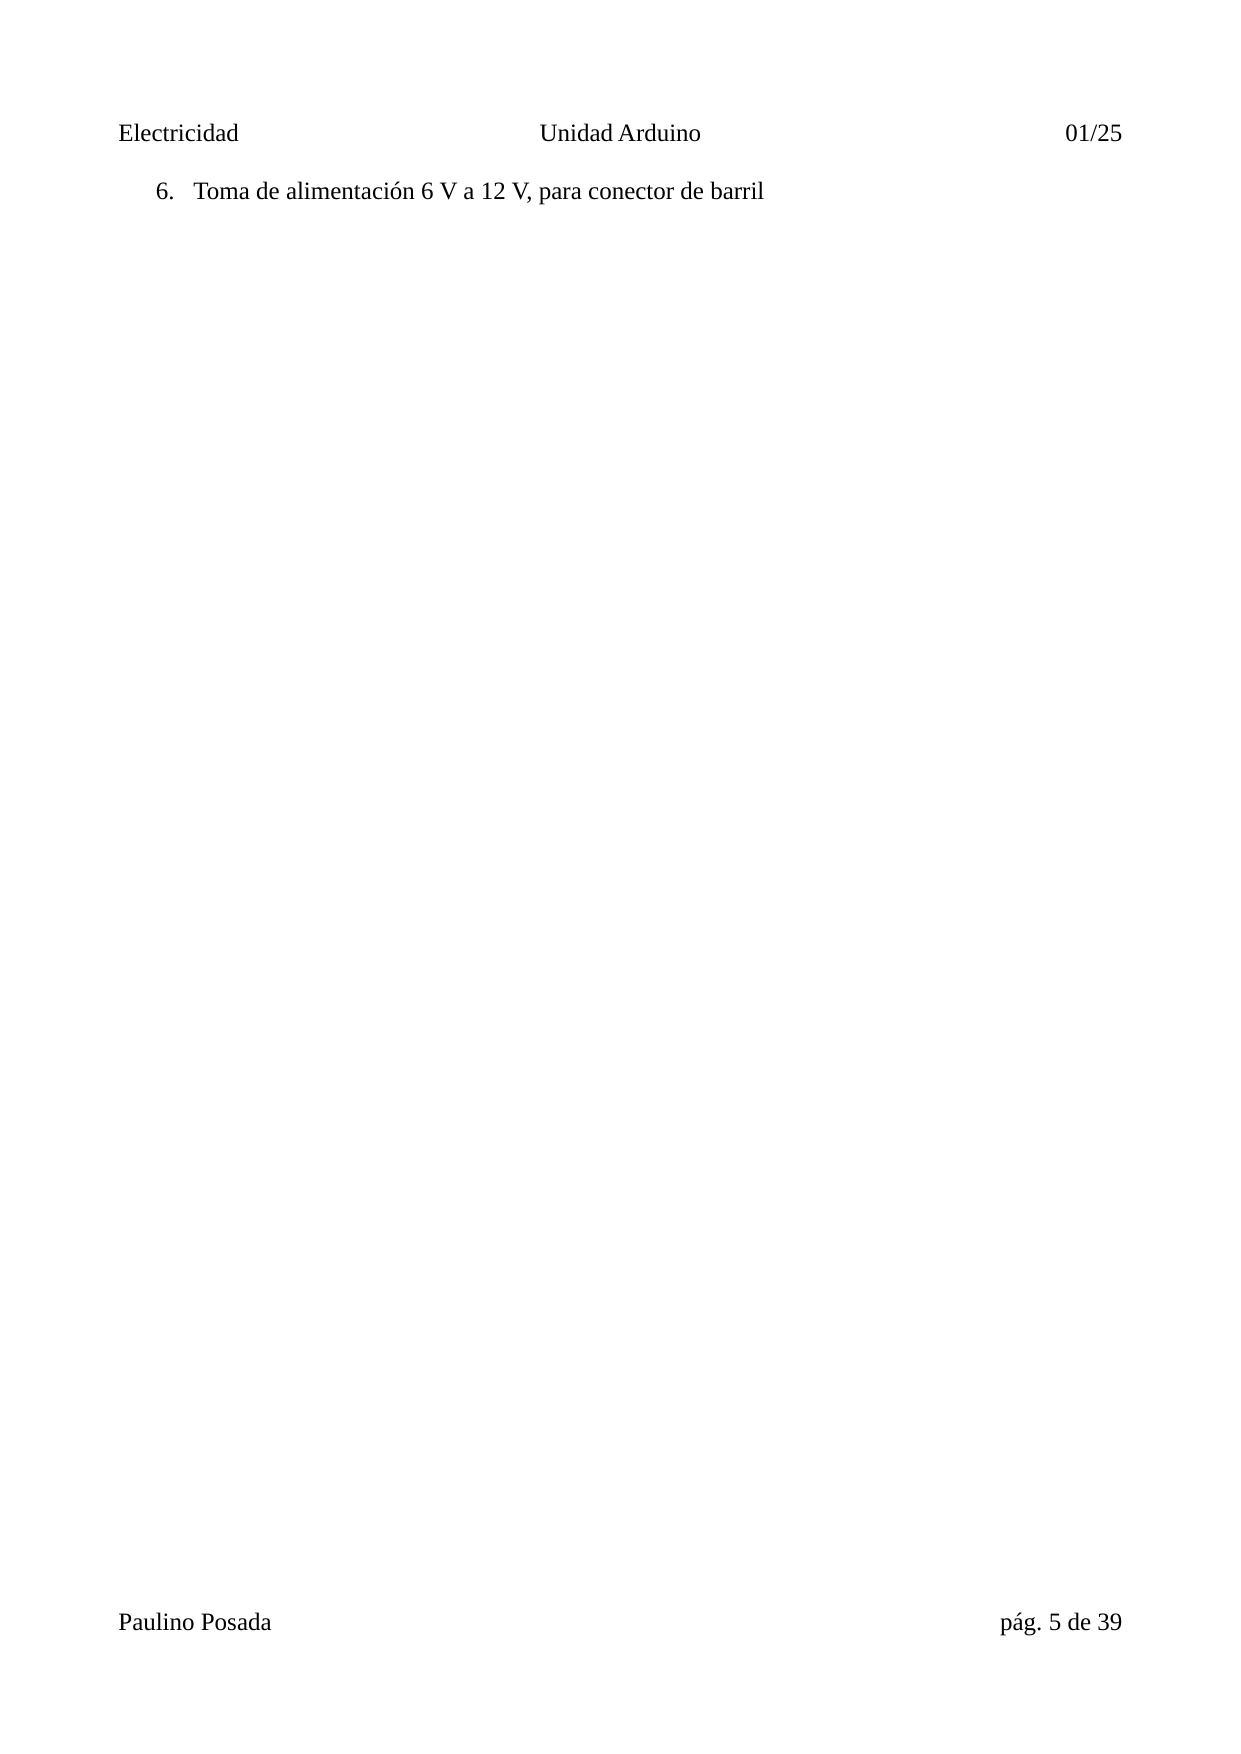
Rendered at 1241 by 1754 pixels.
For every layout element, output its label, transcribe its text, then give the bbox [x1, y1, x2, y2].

list Toma de alimentación 6 V a 12 V, para conector de barril [156, 176, 1122, 205]
